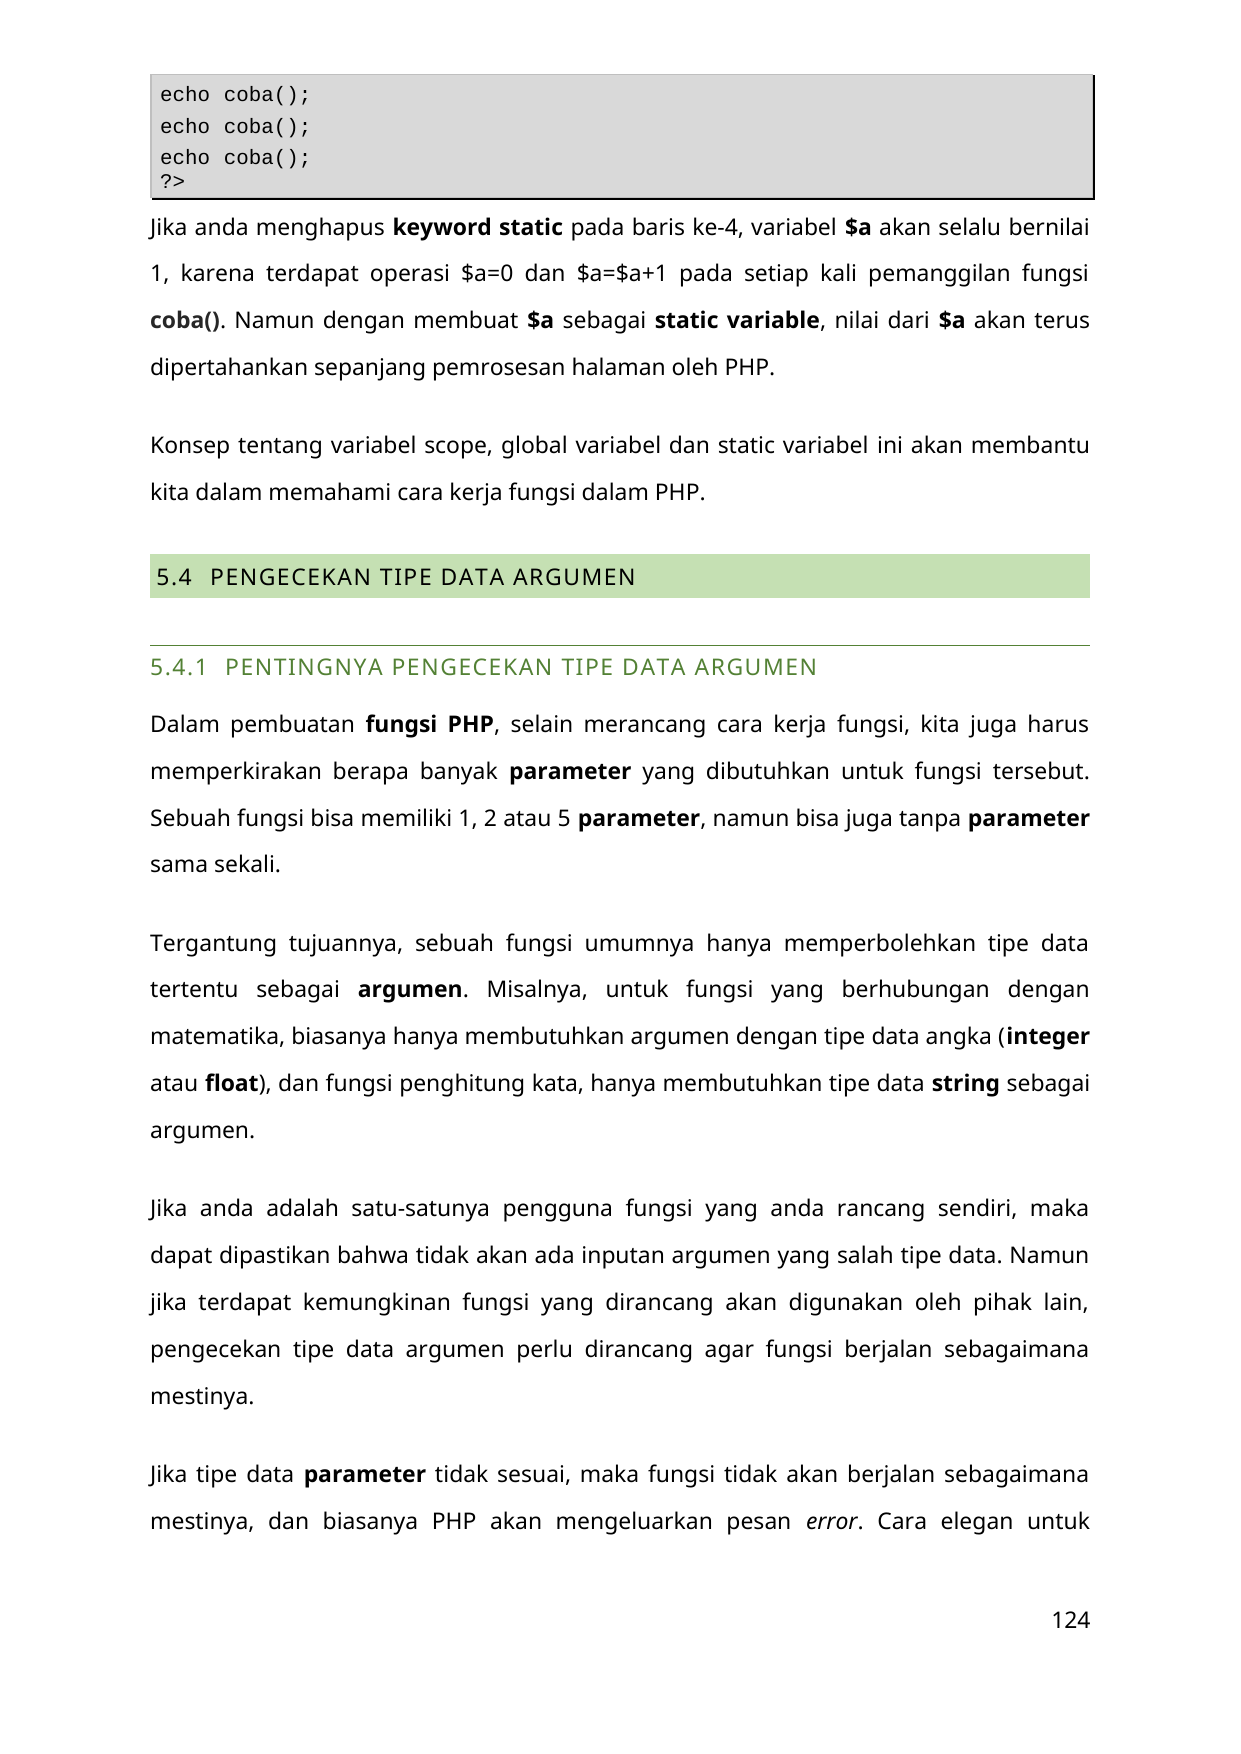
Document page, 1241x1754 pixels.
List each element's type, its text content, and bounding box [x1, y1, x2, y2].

text Konsep tentang variabel scope, global variabel dan static variabel ini akan membantu kita dalam memahami cara kerja fungsi dalam PHP. [150, 429, 1090, 507]
text Tergantung tujuannya, sebuah fungsi umumnya hanya memperbolehkan tipe data tertentu sebagai argumen. Misalnya, untuk fungsi yang berhubungan dengan matematika, biasanya hanya membutuhkan argumen dengan tipe data angka (integer atau float), dan fungsi penghitung kata, hanya membutuhkan tipe data string sebagai argumen. [150, 927, 1090, 1145]
subtitle Pengecekan tipe data argumen [156, 560, 1084, 592]
text Jika anda menghapus keyword static pada baris ke-4, variabel $a akan selalu bernilai 1, karena terdapat operasi $a=0 dan $a=$a+1 pada setiap kali pemanggilan fungsi coba(). Namun dengan membuat $a sebagai static variable, nilai dari $a akan terus dipertahankan sepanjang pemrosesan halaman oleh PHP. [150, 210, 1090, 382]
text Dalam pembuatan fungsi PHP, selain merancang cara kerja fungsi, kita juga harus memperkirakan berapa banyak parameter yang dibutuhkan untuk fungsi tersebut. Sebuah fungsi bisa memiliki 1, 2 atau 5 parameter, namun bisa juga tanpa parameter sama sekali. [150, 708, 1090, 880]
subtitle Pentingnya Pengecekan Tipe Data Argumen [150, 646, 1090, 682]
text Jika anda adalah satu-satunya pengguna fungsi yang anda rancang sendiri, maka dapat dipastikan bahwa tidak akan ada inputan argumen yang salah tipe data. Namun jika terdapat kemungkinan fungsi yang dirancang akan digunakan oleh pihak lain, pengecekan tipe data argumen perlu dirancang agar fungsi berjalan sebagaimana mestinya. [150, 1192, 1090, 1411]
text Jika tipe data parameter tidak sesuai, maka fungsi tidak akan berjalan sebagaimana mestinya, dan biasanya PHP akan mengeluarkan pesan error. Cara elegan untuk [150, 1458, 1090, 1536]
